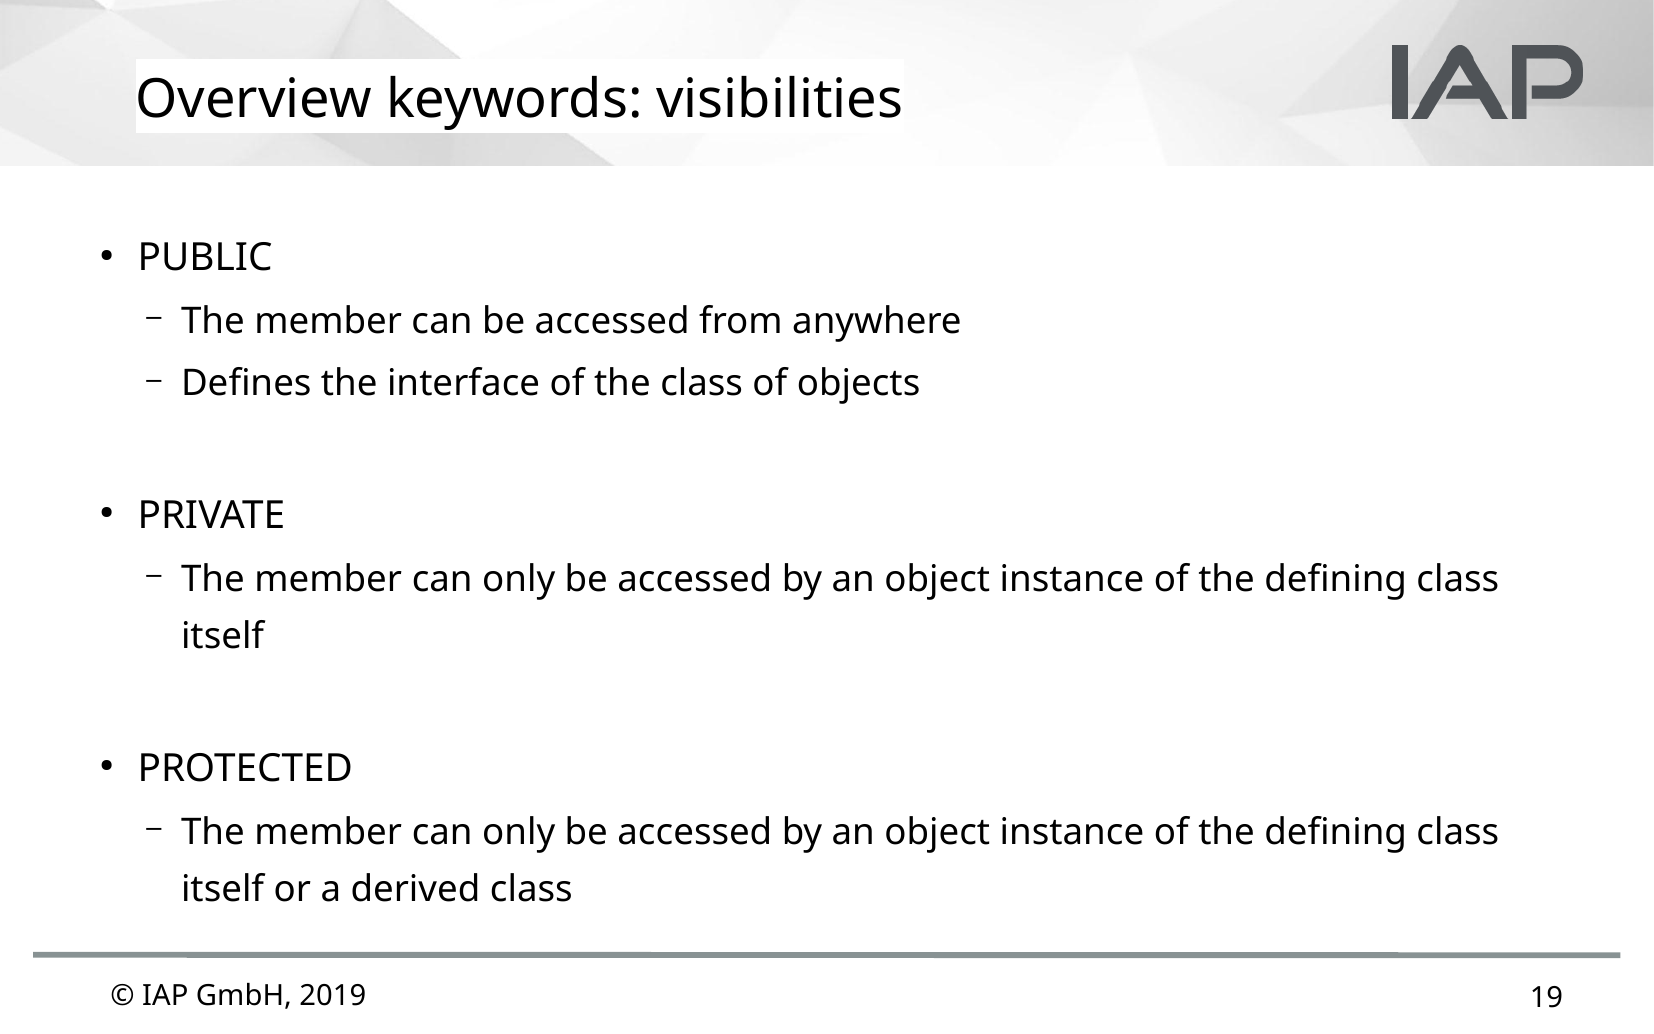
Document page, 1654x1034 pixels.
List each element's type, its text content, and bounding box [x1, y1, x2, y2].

list PUBLIC The member can be accessed from anywhere Defines the interface of the class of objects PRIVATE The member can only be accessed by an object instance of the defining class itself PROTECTED The member can only be accessed by an object instance of the defining class itself or a derived class [82, 221, 1571, 916]
title Overview keywords: visibilities [135, 41, 1264, 152]
picture [0, 0, 1654, 166]
